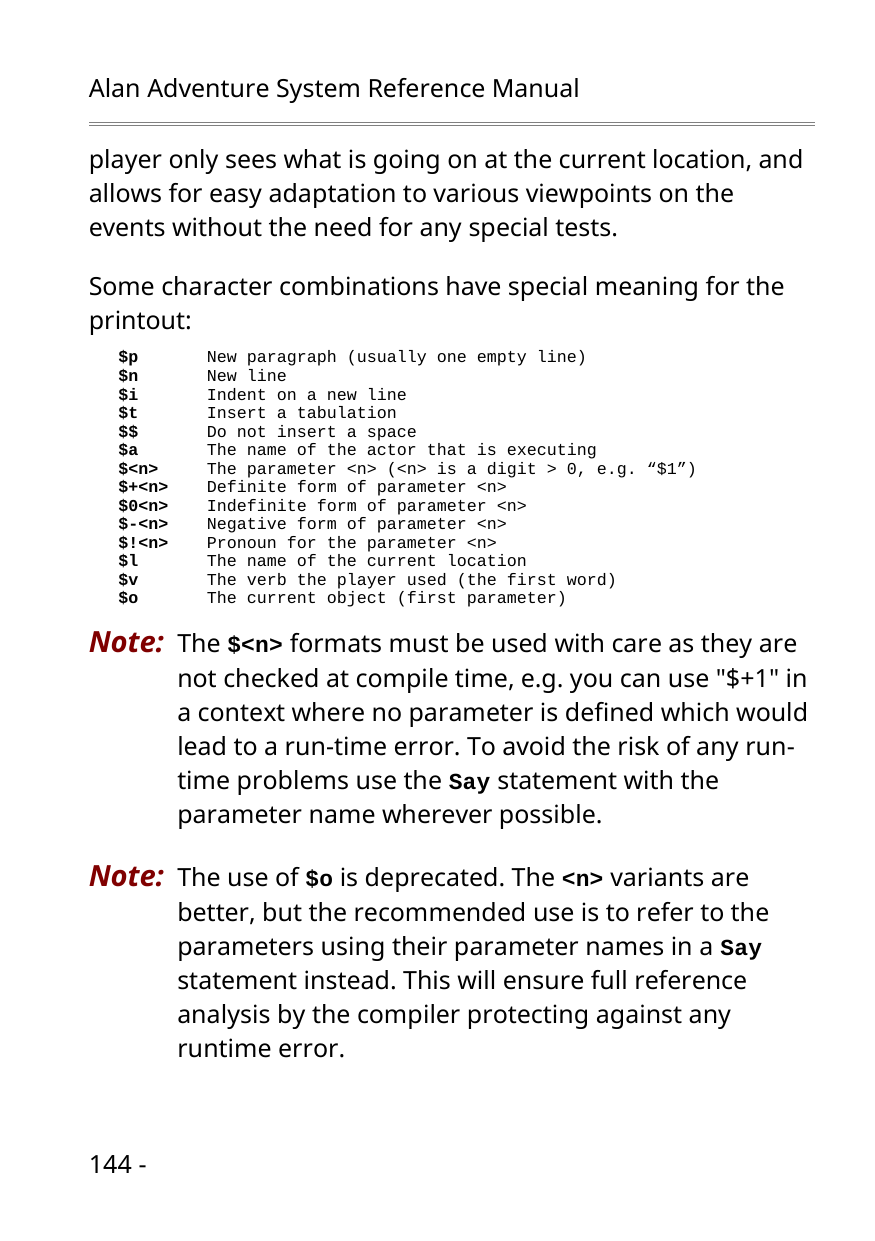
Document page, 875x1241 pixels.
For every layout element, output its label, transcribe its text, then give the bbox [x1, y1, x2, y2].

text $p New paragraph (usually one empty line) $n New line $i Indent on a new line $t Insert a tabulation $$ Do not insert a space $a The name of the actor that is executing $<n> The parameter <n> (<n> is a digit > 0, e.g. “$1”) $+<n> Definite form of parameter <n> $0<n> Indefinite form of parameter <n> $-<n> Negative form of parameter <n> $!<n> Pronoun for the parameter <n> $l The name of the current location $v The verb the player used (the first word) $o The current object (first parameter) [118, 349, 815, 609]
text player only sees what is going on at the current location, and allows for easy adaptation to various view­points on the events without the need for any special tests. [88, 142, 815, 244]
list The use of $o is deprecated. The <n> variants are better, but the recommended use is to refer to the parameters using their parameter names in a Say statement instead. This will ensure full reference analysis by the compiler protecting against any runtime error. [88, 855, 815, 1064]
text Some character combinations have special meaning for the printout: [88, 269, 815, 337]
list The $<n> formats must be used with care as they are not checked at compile time, e.g. you can use "$+1" in a context where no parameter is defined which would lead to a run-time error. To avoid the risk of any run-time problems use the Say statement with the parameter name wherever possible. [88, 621, 815, 831]
